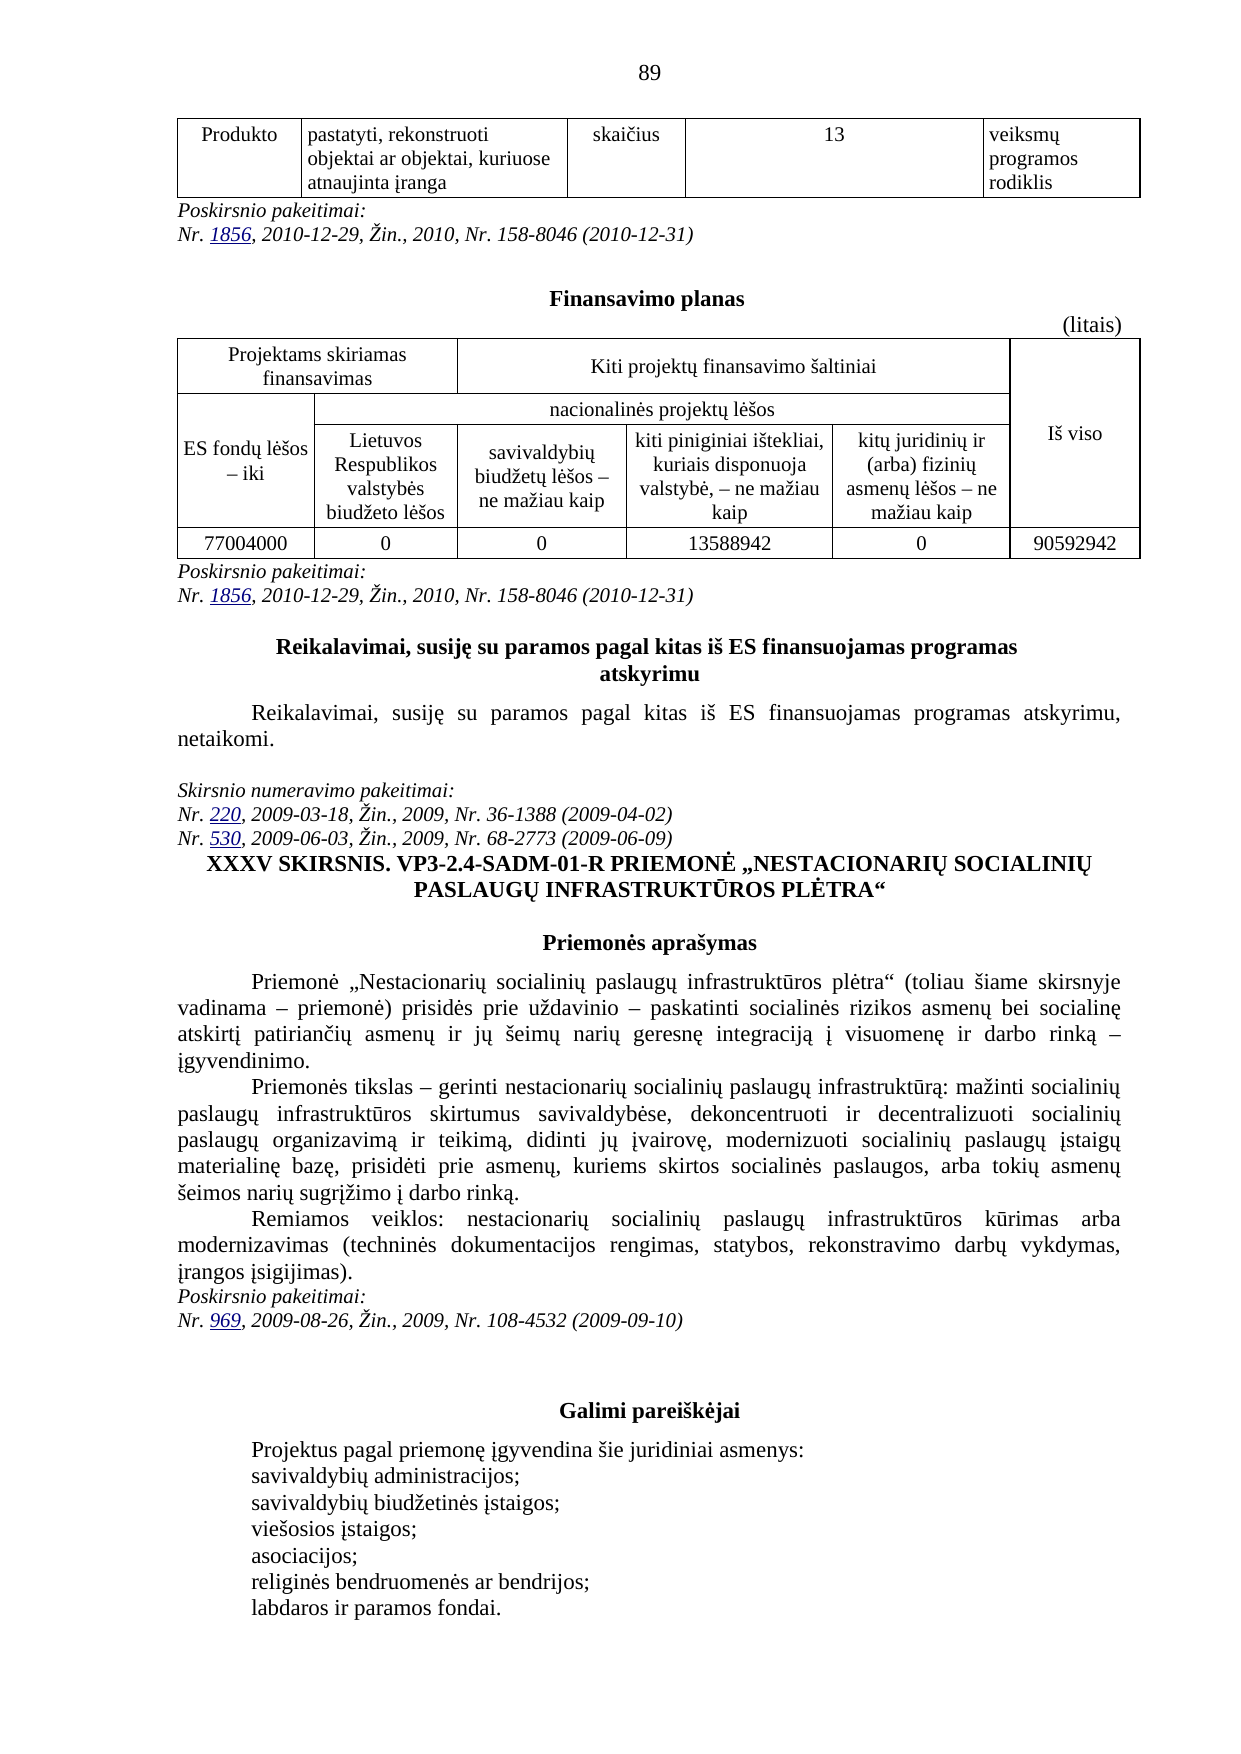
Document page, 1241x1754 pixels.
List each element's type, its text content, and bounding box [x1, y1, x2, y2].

text Reikalavimai, susiję su paramos pagal kitas iš ES finansuojamas programas atskyrimu, netaikomi. [177, 699, 1122, 751]
table_cell ES fondų lėšos – iki [178, 394, 314, 527]
text labdaros ir paramos fondai. [177, 1594, 1122, 1621]
table_cell 77004000 [178, 528, 314, 558]
text Nr. 969, 2009-08-26, Žin., 2009, Nr. 108-4532 (2009-09-10) [177, 1308, 1122, 1332]
table_cell 0 [833, 528, 1009, 558]
text Priemonės aprašymas [177, 929, 1122, 955]
text Galimi pareiškėjai [177, 1397, 1122, 1424]
text Reikalavimai, susiję su paramos pagal kitas iš ES finansuojamas programas atskyrimu [177, 633, 1122, 686]
text Nr. 530, 2009-06-03, Žin., 2009, Nr. 68-2773 (2009-06-09) [177, 826, 1122, 850]
text asociacijos; [177, 1542, 1122, 1568]
table_cell kitų juridinių ir (arba) fizinių asmenų lėšos – ne mažiau kaip [833, 425, 1009, 527]
table_cell 90592942 [1011, 528, 1139, 558]
table_cell Lietuvos Respublikos valstybės biudžeto lėšos [315, 425, 457, 527]
table_cell 0 [458, 528, 626, 558]
table_cell 0 [315, 528, 457, 558]
text Priemonės tikslas – gerinti nestacionarių socialinių paslaugų infrastruktūrą: mažinti socialinių paslaugų infrastruktūros skirtumus savivaldybėse, dekoncentruoti ir decentralizuoti socialinių paslaugų organizavimą ir teikimą, didinti jų įvairovę, modernizuoti socialinių paslaugų įstaigų materialinę bazę, prisidėti prie asmenų, kuriems skirtos socialinės paslaugos, arba tokių asmenų šeimos narių sugrįžimo į darbo rinką. [177, 1073, 1122, 1205]
text Nr. 220, 2009-03-18, Žin., 2009, Nr. 36-1388 (2009-04-02) [177, 802, 1122, 826]
text Projektus pagal priemonę įgyvendina šie juridiniai asmenys: [177, 1436, 1122, 1463]
text religinės bendruomenės ar bendrijos; [177, 1568, 1122, 1594]
text Finansavimo planas [177, 285, 1122, 312]
table_header Iš viso [1011, 339, 1139, 527]
table_header Projektams skiriamas finansavimas [178, 339, 457, 393]
text Poskirsnio pakeitimai: [177, 1284, 1122, 1308]
text Poskirsnio pakeitimai: [177, 559, 1122, 583]
table_cell veiksmų programos rodiklis [984, 119, 1139, 197]
table_cell 13588942 [627, 528, 832, 558]
text savivaldybių biudžetinės įstaigos; [177, 1489, 1122, 1515]
subtitle XXXV SKIRSNIS. VP3-2.4-SADM-01-R PRIEMONĖ „NESTACIONARIŲ SOCIALINIŲ PASLAUGŲ INFRASTRUKTŪROS PLĖTRA“ [177, 850, 1122, 903]
table_cell pastatyti, rekonstruoti objektai ar objektai, kuriuose atnaujinta įranga [302, 119, 567, 197]
text Nr. 1856, 2010-12-29, Žin., 2010, Nr. 158-8046 (2010-12-31) [177, 222, 1122, 246]
table_cell Produkto [178, 119, 301, 197]
table_cell nacionalinės projektų lėšos [315, 394, 1009, 424]
table_cell skaičius [568, 119, 685, 197]
table_cell kiti piniginiai ištek­liai, kuriais dispo­nuoja valstybė, – ne mažiau kaip [627, 425, 832, 527]
table_cell 13 [686, 119, 983, 197]
text Skirsnio numeravimo pakeitimai: [177, 778, 1122, 802]
text savivaldybių administracijos; [177, 1463, 1122, 1489]
table_header Kiti projektų finansavimo šaltiniai [458, 339, 1009, 393]
text viešosios įstaigos; [177, 1515, 1122, 1542]
text Remiamos veiklos: nestacionarių socialinių paslaugų infrastruktūros kūrimas arba modernizavimas (techninės dokumentacijos rengimas, statybos, rekonstravimo darbų vykdymas, įrangos įsigijimas). [177, 1205, 1122, 1284]
text Poskirsnio pakeitimai: [177, 198, 1122, 222]
list (litais) [177, 312, 1122, 338]
text Priemonė „Nestacionarių socialinių paslaugų infrastruktūros plėtra“ (toliau šiame skirsnyje vadinama – priemonė) prisidės prie uždavinio – paskatinti socialinės rizikos asmenų bei socialinę atskirtį patiriančių asmenų ir jų šeimų narių geresnę integraciją į visuomenę ir darbo rinką – įgyvendinimo. [177, 968, 1122, 1073]
table_cell savivaldybių biudžetų lėšos – ne mažiau kaip [458, 425, 626, 527]
text Nr. 1856, 2010-12-29, Žin., 2010, Nr. 158-8046 (2010-12-31) [177, 583, 1122, 607]
